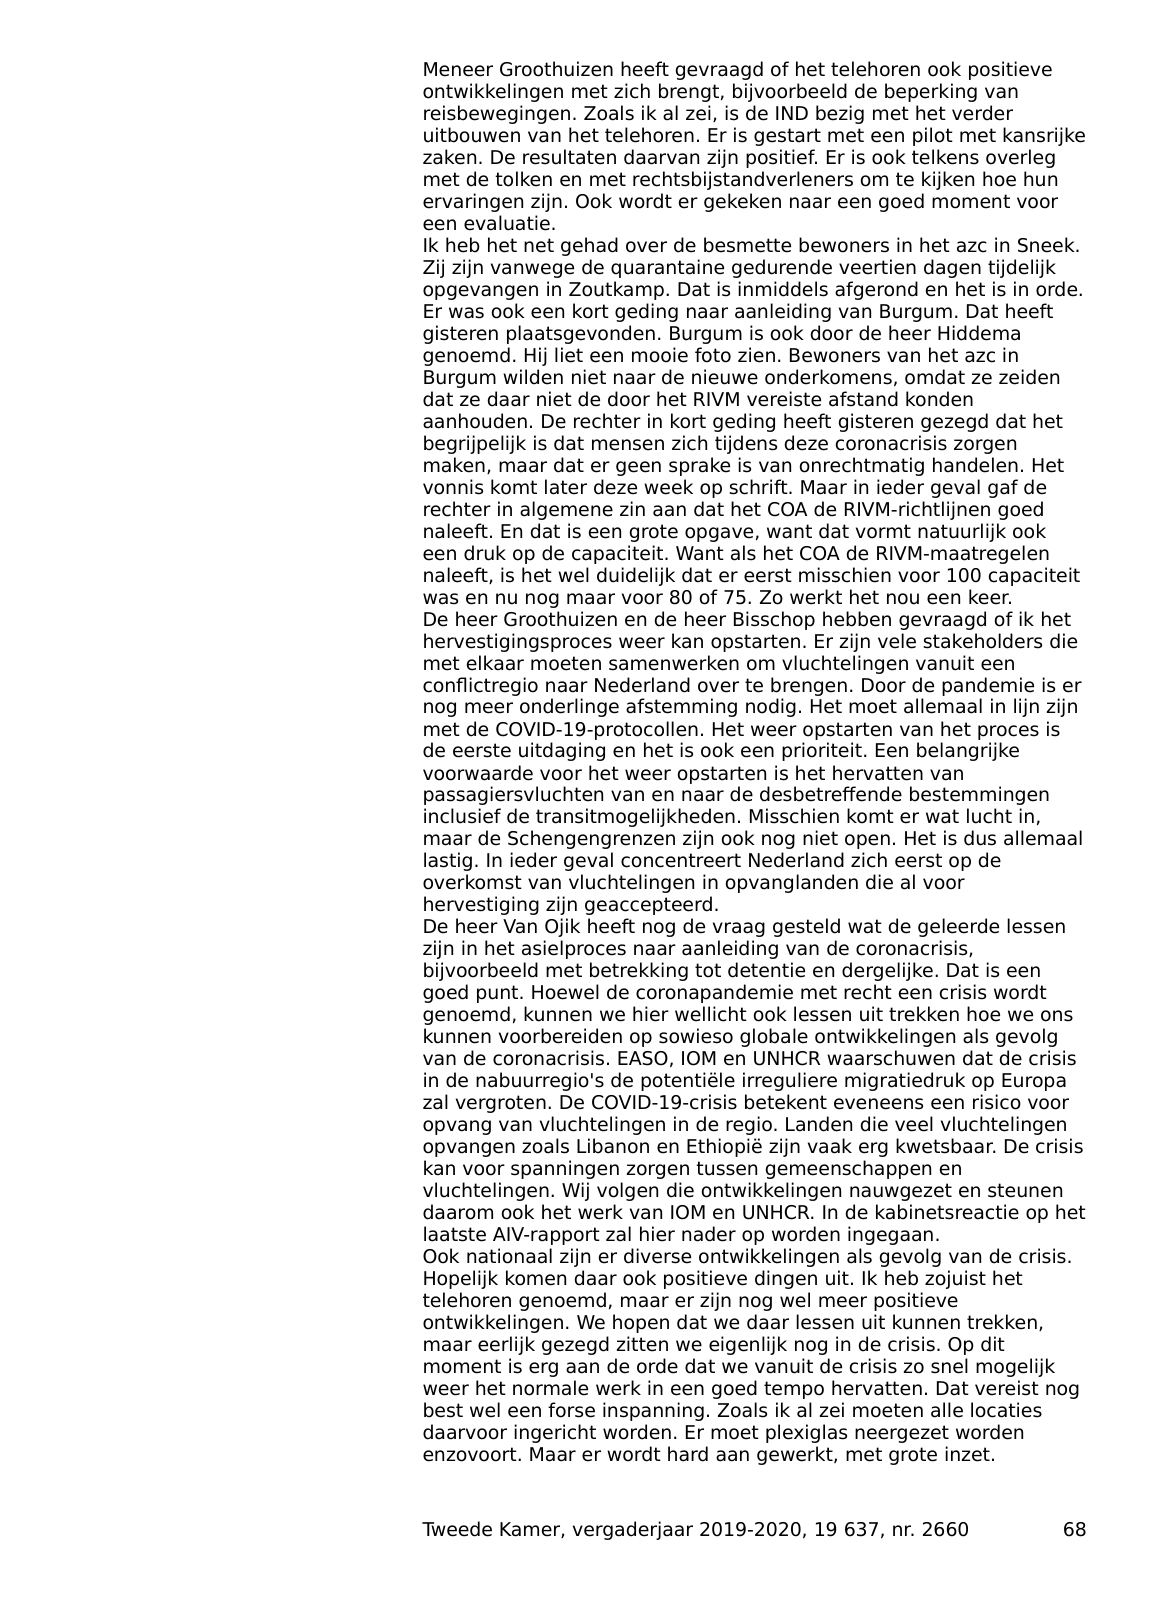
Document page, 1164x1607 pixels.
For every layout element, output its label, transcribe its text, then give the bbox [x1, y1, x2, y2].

text De heer Groothuizen en de heer Bisschop hebben gevraagd of ik het hervestigingsproces weer kan opstarten. Er zijn vele stakeholders die met elkaar moeten samenwerken om vluchtelingen vanuit een conflictregio naar Nederland over te brengen. Door de pandemie is er nog meer onderlinge afstemming nodig. Het moet allemaal in lijn zijn met de COVID-19-protocollen. Het weer opstarten van het proces is de eerste uitdaging en het is ook een prioriteit. Een belangrijke voorwaarde voor het weer opstarten is het hervatten van passagiersvluchten van en naar de desbetreffende bestemmingen inclusief de transitmogelijkheden. Misschien komt er wat lucht in, maar de Schengengrenzen zijn ook nog niet open. Het is dus allemaal lastig. In ieder geval concentreert Nederland zich eerst op de overkomst van vluchtelingen in opvanglanden die al voor hervestiging zijn geaccepteerd. [422, 608, 1087, 916]
text Meneer Groothuizen heeft gevraagd of het telehoren ook positieve ontwikkelingen met zich brengt, bijvoorbeeld de beperking van reisbewegingen. Zoals ik al zei, is de IND bezig met het verder uitbouwen van het telehoren. Er is gestart met een pilot met kansrijke zaken. De resultaten daarvan zijn positief. Er is ook telkens overleg met de tolken en met rechtsbijstandverleners om te kijken hoe hun ervaringen zijn. Ook wordt er gekeken naar een goed moment voor een evaluatie. [422, 59, 1087, 235]
text Er was ook een kort geding naar aanleiding van Burgum. Dat heeft gisteren plaatsgevonden. Burgum is ook door de heer Hiddema genoemd. Hij liet een mooie foto zien. Bewoners van het azc in Burgum wilden niet naar de nieuwe onderkomens, omdat ze zeiden dat ze daar niet de door het RIVM vereiste afstand konden aanhouden. De rechter in kort geding heeft gisteren gezegd dat het begrijpelijk is dat mensen zich tijdens deze coronacrisis zorgen maken, maar dat er geen sprake is van onrechtmatig handelen. Het vonnis komt later deze week op schrift. Maar in ieder geval gaf de rechter in algemene zin aan dat het COA de RIVM-richtlijnen goed naleeft. En dat is een grote opgave, want dat vormt natuurlijk ook een druk op de capaciteit. Want als het COA de RIVM-maatregelen naleeft, is het wel duidelijk dat er eerst misschien voor 100 capaciteit was en nu nog maar voor 80 of 75. Zo werkt het nou een keer. [422, 301, 1087, 608]
text De heer Van Ojik heeft nog de vraag gesteld wat de geleerde lessen zijn in het asielproces naar aanleiding van de coronacrisis, bijvoorbeeld met betrekking tot detentie en dergelijke. Dat is een goed punt. Hoewel de coronapandemie met recht een crisis wordt genoemd, kunnen we hier wellicht ook lessen uit trekken hoe we ons kunnen voorbereiden op sowieso globale ontwikkelingen als gevolg van de coronacrisis. EASO, IOM en UNHCR waarschuwen dat de crisis in de nabuurregio's de potentiële irreguliere migratiedruk op Europa zal vergroten. De COVID-19-crisis betekent eveneens een risico voor opvang van vluchtelingen in de regio. Landen die veel vluchtelingen opvangen zoals Libanon en Ethiopië zijn vaak erg kwetsbaar. De crisis kan voor spanningen zorgen tussen gemeenschappen en vluchtelingen. Wij volgen die ontwikkelingen nauwgezet en steunen daarom ook het werk van IOM en UNHCR. In de kabinetsreactie op het laatste AIV-rapport zal hier nader op worden ingegaan. [422, 916, 1087, 1246]
text Ook nationaal zijn er diverse ontwikkelingen als gevolg van de crisis. Hopelijk komen daar ook positieve dingen uit. Ik heb zojuist het telehoren genoemd, maar er zijn nog wel meer positieve ontwikkelingen. We hopen dat we daar lessen uit kunnen trekken, maar eerlijk gezegd zitten we eigenlijk nog in de crisis. Op dit moment is erg aan de orde dat we vanuit de crisis zo snel mogelijk weer het normale werk in een goed tempo hervatten. Dat vereist nog best wel een forse inspanning. Zoals ik al zei moeten alle locaties daarvoor ingericht worden. Er moet plexiglas neergezet worden enzovoort. Maar er wordt hard aan gewerkt, met grote inzet. [422, 1246, 1087, 1466]
text Ik heb het net gehad over de besmette bewoners in het azc in Sneek. Zij zijn vanwege de quarantaine gedurende veertien dagen tijdelijk opgevangen in Zoutkamp. Dat is inmiddels afgerond en het is in orde. [422, 235, 1087, 301]
